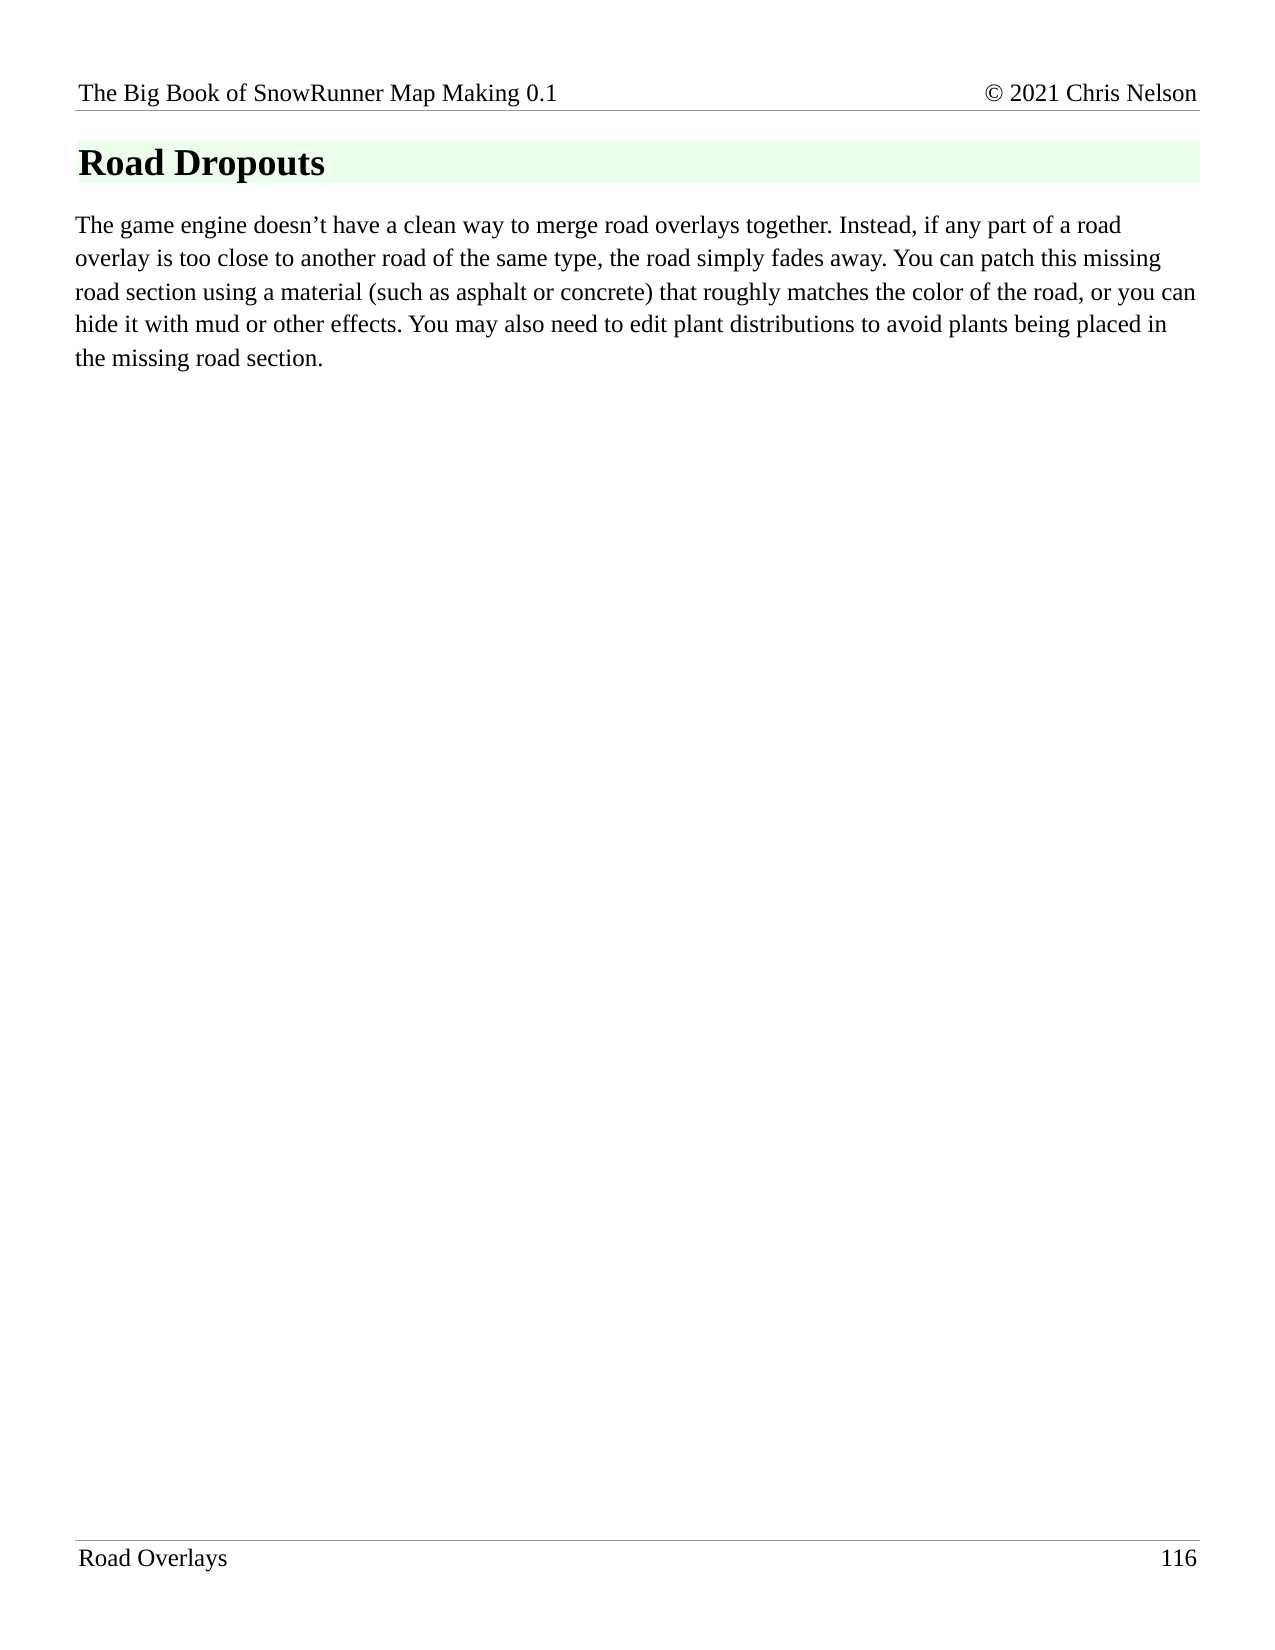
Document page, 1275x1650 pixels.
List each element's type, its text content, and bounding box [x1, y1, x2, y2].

text The game engine doesn’t have a clean way to merge road overlays together. Instead, if any part of a road overlay is too close to another road of the same type, the road simply fades away. You can patch this missing road section using a material (such as asphalt or concrete) that roughly matches the color of the road, or you can hide it with mud or other effects. You may also need to edit plant distributions to avoid plants being placed in the missing road section. [75, 211, 1200, 371]
subtitle Road Dropouts [78, 140, 1200, 183]
